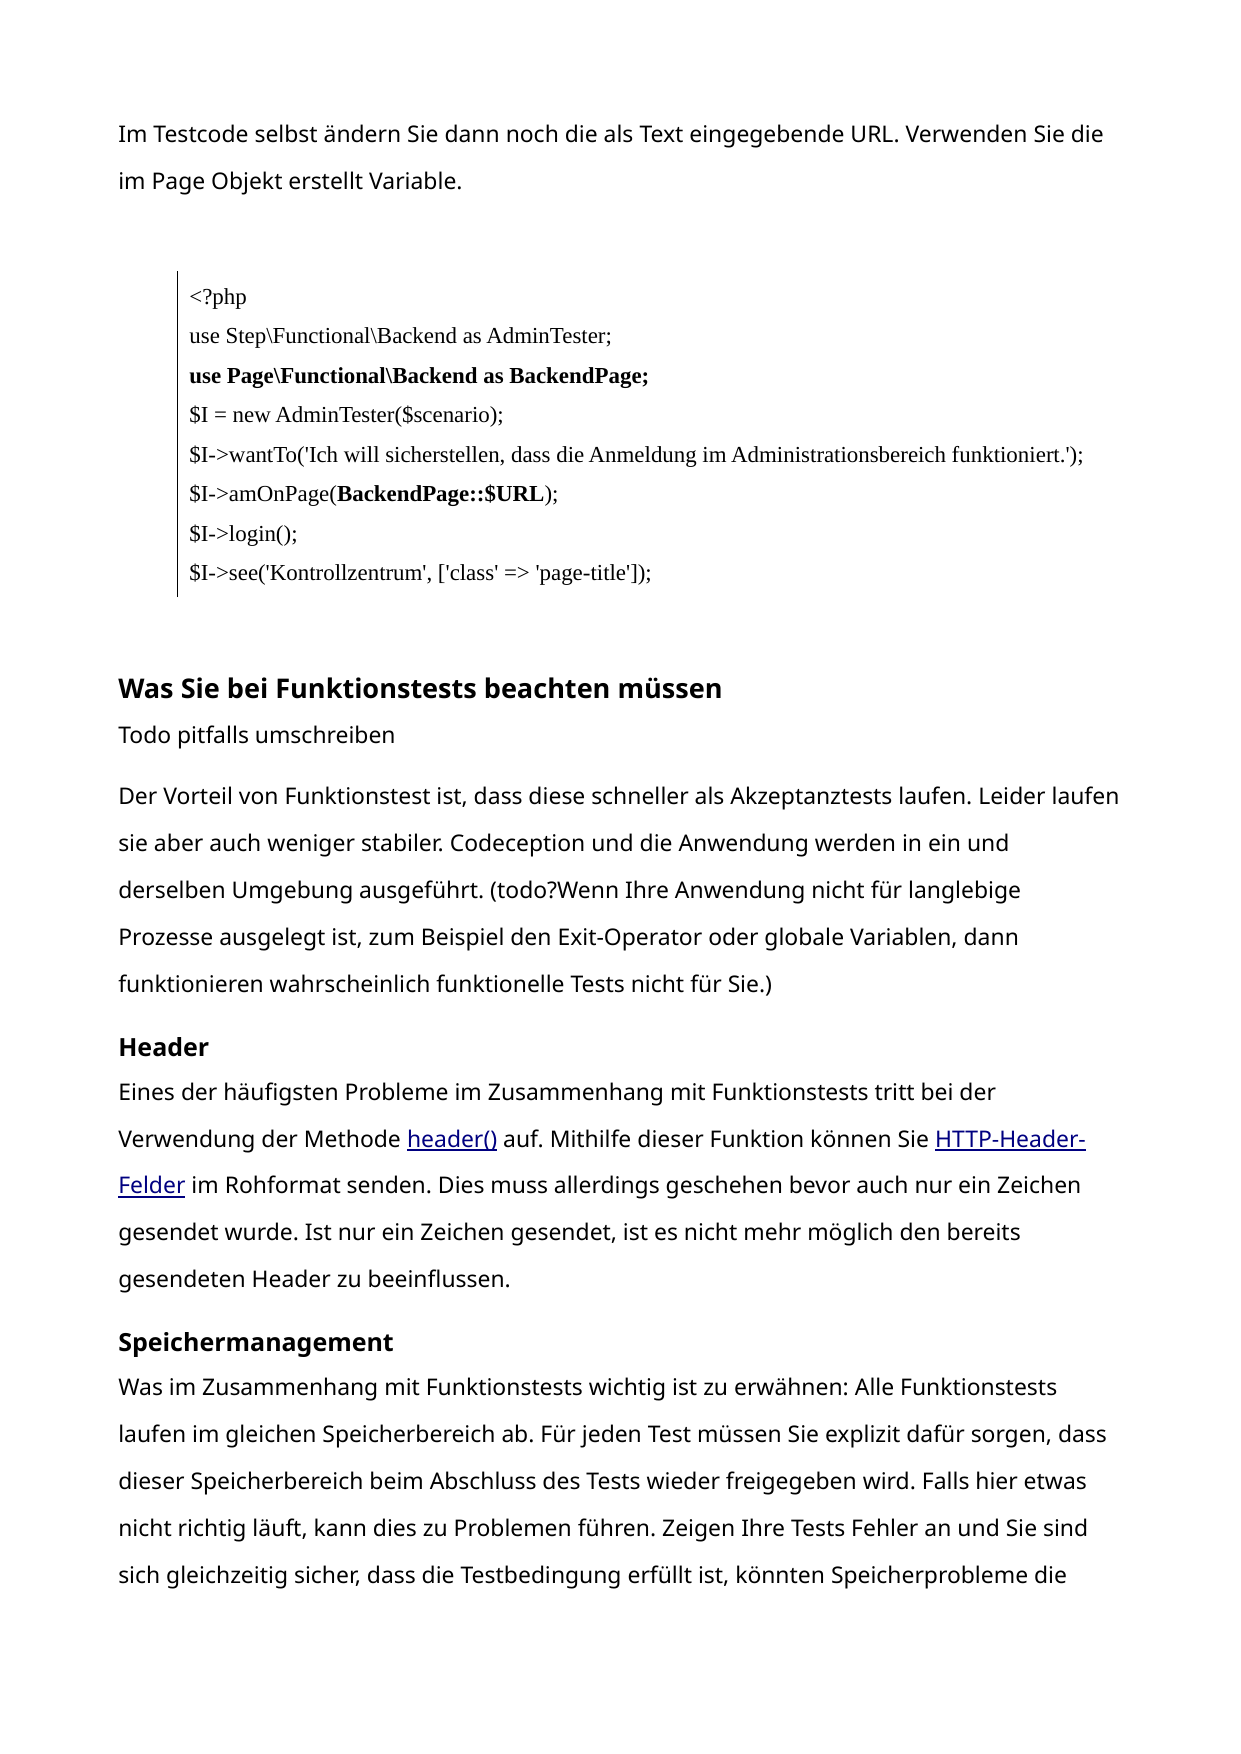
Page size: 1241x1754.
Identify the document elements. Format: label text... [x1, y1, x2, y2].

subtitle Was Sie bei Funktionstests beachten müssen [118, 669, 1122, 706]
text <?php use Step\Functional\Backend as AdminTester; use Page\Functional\Backend as BackendPage; $I = new AdminTester($scenario); $I->wantTo('Ich will sicherstellen, dass die Anmeldung im Administrationsbereich funktioniert.'); $I->amOnPage(BackendPage::$URL); $I->login(); $I->see('Kontrollzentrum', ['class' => 'page-title']); [178, 271, 1122, 597]
text Der Vorteil von Funktionstest ist, dass diese schneller als Akzeptanztests laufen. Leider laufen sie aber auch weniger stabiler. Codeception und die Anwendung werden in ein und derselben Umgebung ausgeführt. (todo?Wenn Ihre Anwendung nicht für langlebige Prozesse ausgelegt ist, zum Beispiel den Exit-Operator oder globale Variablen, dann funktionieren wahrscheinlich funktionelle Tests nicht für Sie.) [118, 780, 1122, 999]
text Todo pitfalls umschreiben [118, 719, 1122, 750]
text Was im Zusammenhang mit Funktionstests wichtig ist zu erwähnen: Alle Funktionstests laufen im gleichen Speicherbereich ab. Für jeden Test müssen Sie explizit dafür sorgen, dass dieser Speicherbereich beim Abschluss des Tests wieder freigegeben wird. Falls hier etwas nicht richtig läuft, kann dies zu Problemen führen. Zeigen Ihre Tests Fehler an und Sie sind sich gleichzeitig sicher, dass die Testbedingung erfüllt ist, könnten Speicherprobleme die [118, 1371, 1122, 1590]
subtitle Speichermanagement [118, 1325, 1122, 1359]
text Eines der häufigsten Probleme im Zusammenhang mit Funktionstests tritt bei der Verwendung der Methode header() auf. Mithilfe dieser Funktion können Sie HTTP-Header-Felder im Rohformat senden. Dies muss allerdings geschehen bevor auch nur ein Zeichen gesendet wurde. Ist nur ein Zeichen gesendet, ist es nicht mehr möglich den bereits gesendeten Header zu beeinflussen. [118, 1076, 1122, 1294]
subtitle Header [118, 1029, 1122, 1063]
text Im Testcode selbst ändern Sie dann noch die als Text eingegebende URL. Verwenden Sie die im Page Objekt erstellt Variable. [118, 118, 1122, 196]
